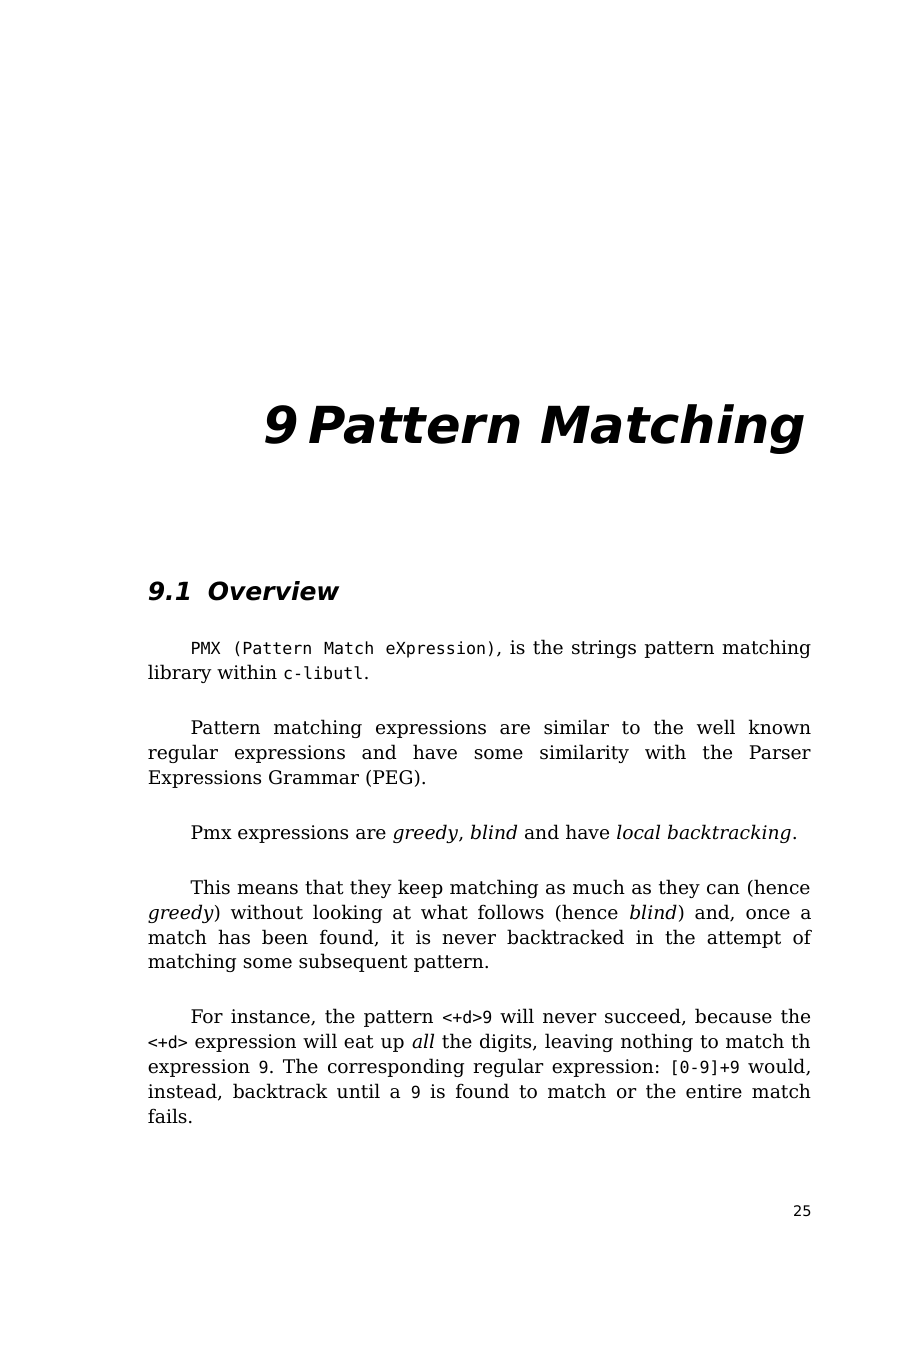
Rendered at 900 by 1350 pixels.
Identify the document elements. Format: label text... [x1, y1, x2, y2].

text Pattern matching expressions are similar to the well known regular expressions and have some similarity with the Parser Expressions Grammar (PEG). [148, 717, 811, 789]
subtitle Overview [148, 577, 811, 606]
text This means that they keep matching as much as they can (hence greedy) without looking at what follows (hence blind) and, once a match has been found, it is never backtracked in the attempt of matching some subsequent pattern. [148, 877, 811, 973]
text For instance, the pattern <+d>9 will never succeed, because the <+d> expression will eat up all the digits, leaving nothing to match th expression 9. The corresponding regular expression: [0-9]+9 would, instead, backtrack until a 9 is found to match or the entire match fails. [148, 1006, 811, 1128]
subtitle Pattern Matching [148, 396, 811, 455]
text Pmx expressions are greedy, blind and have local backtracking. [148, 822, 811, 844]
text PMX (Pattern Match eXpression), is the strings pattern matching library within c-libutl. [148, 637, 811, 684]
